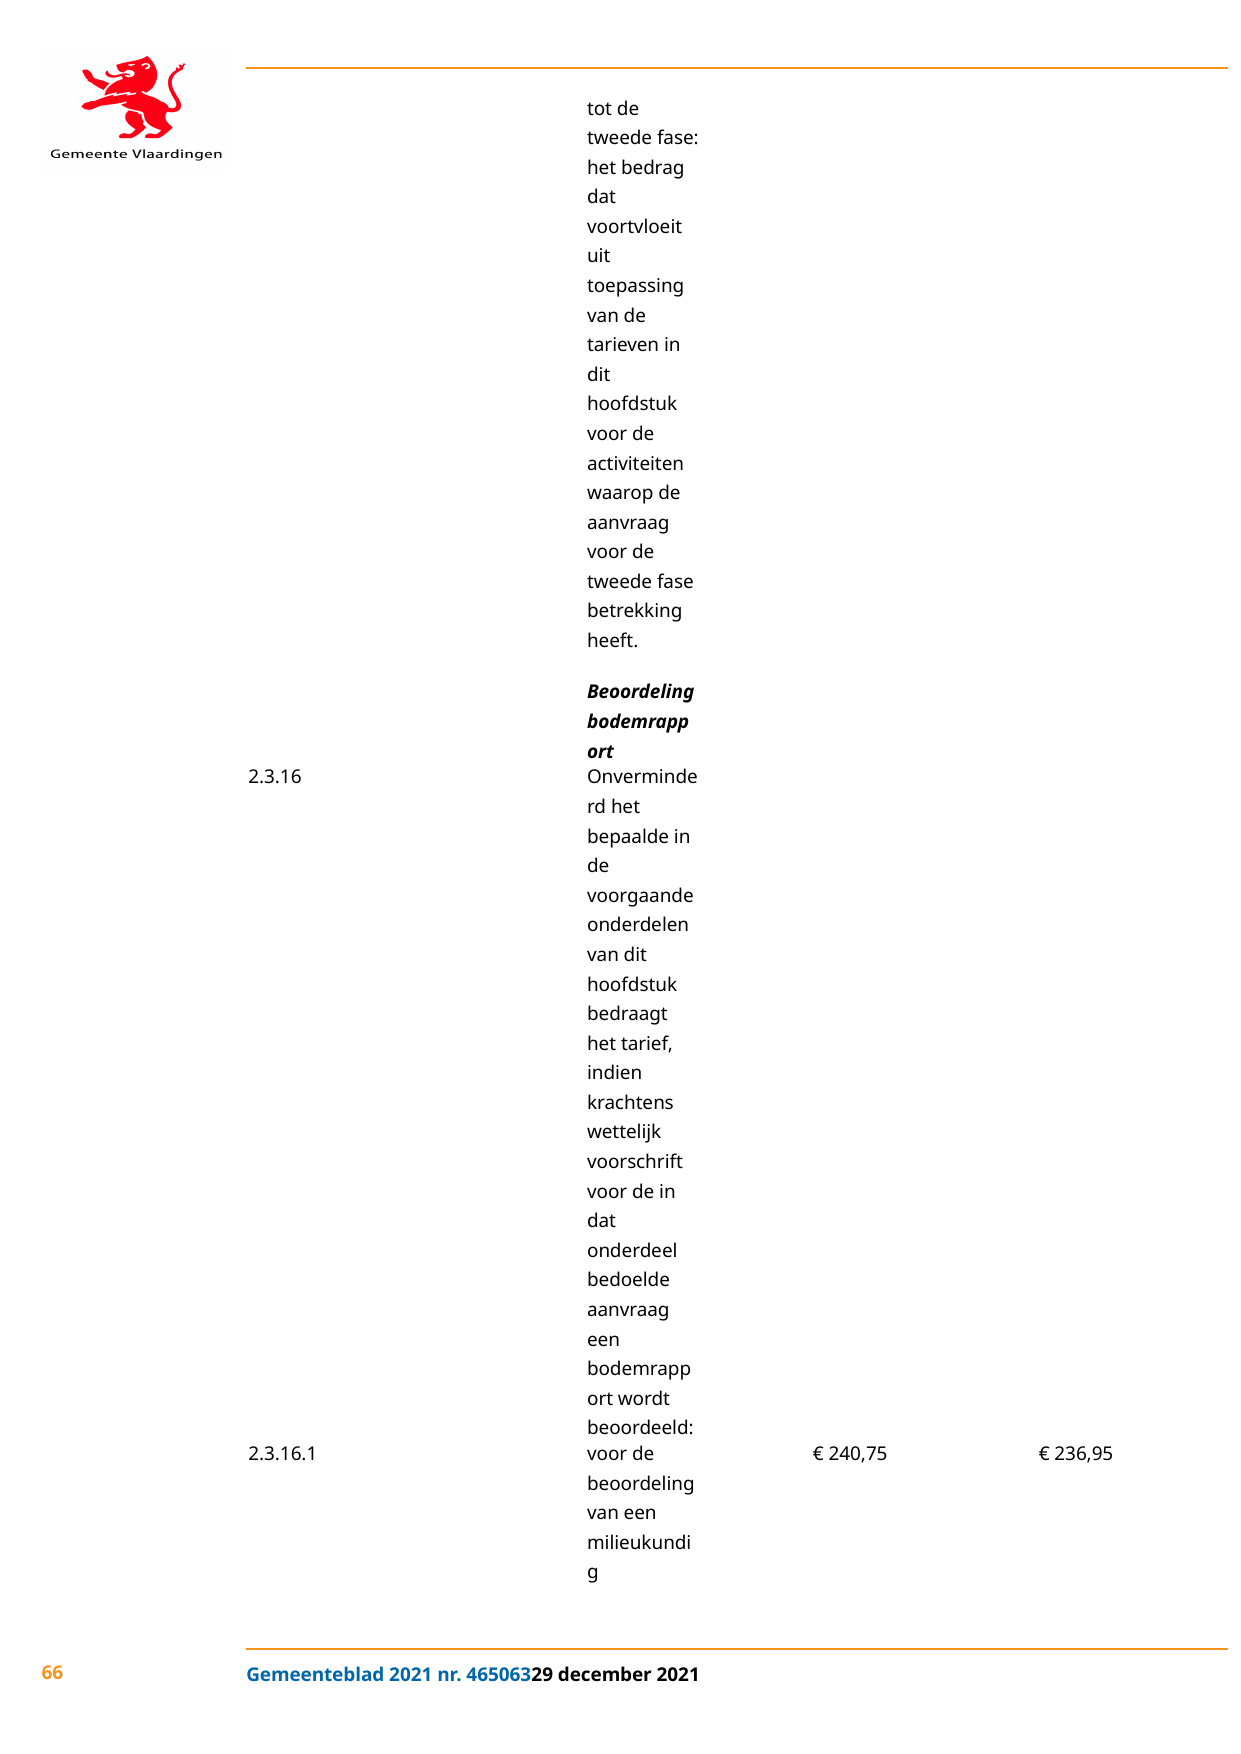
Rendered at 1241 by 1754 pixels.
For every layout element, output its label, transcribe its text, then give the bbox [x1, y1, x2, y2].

table_cell [361, 653, 474, 679]
table_cell 2.3.16.1 [248, 1440, 361, 1584]
table_cell [474, 679, 587, 764]
table_cell Onverminderd het bepaalde in de voorgaande onderdelen van dit hoofdstuk bedraagt het tarief, indien krachtens wettelijk voorschrift voor de in dat onderdeel bedoelde aanvraag een bodemrapport wordt beoordeeld: [587, 764, 700, 1440]
table_cell Beoordeling bodemrapport [587, 679, 700, 764]
table_cell [1039, 653, 1152, 679]
table_cell [926, 764, 1038, 1440]
table_cell [474, 95, 587, 653]
table_cell [926, 679, 1038, 764]
table_cell [813, 95, 926, 653]
table_cell [361, 95, 474, 653]
picture [41, 47, 231, 172]
table_cell [813, 679, 926, 764]
table_cell [474, 653, 587, 679]
table_cell [587, 653, 700, 679]
table_cell [813, 653, 926, 679]
table_cell € 240,75 [813, 1440, 926, 1584]
table_cell [248, 679, 361, 764]
table_cell tot de tweede fase: het bedrag dat voortvloeit uit toepassing van de tarieven in dit hoofdstuk voor de activiteiten waarop de aanvraag voor de tweede fase betrekking heeft. [587, 95, 700, 653]
table_cell [926, 95, 1038, 653]
table_cell [700, 764, 813, 1440]
table_cell 2.3.16 [248, 764, 361, 1440]
table_cell [700, 653, 813, 679]
table_cell € 236,95 [1039, 1440, 1152, 1584]
table_cell [700, 1440, 813, 1584]
table_cell [1039, 764, 1152, 1440]
table_cell [813, 764, 926, 1440]
table_cell [474, 764, 587, 1440]
table_cell [1039, 95, 1152, 653]
table_cell [248, 95, 361, 653]
table_cell [1039, 679, 1152, 764]
table_cell [700, 95, 813, 653]
table_cell [361, 1440, 474, 1584]
table_cell voor de beoordeling van een milieukundig [587, 1440, 700, 1584]
table_cell [700, 679, 813, 764]
table_cell [926, 1440, 1038, 1584]
table_cell [248, 653, 361, 679]
table_cell [474, 1440, 587, 1584]
table_cell [361, 764, 474, 1440]
table_cell [361, 679, 474, 764]
table_cell [926, 653, 1038, 679]
